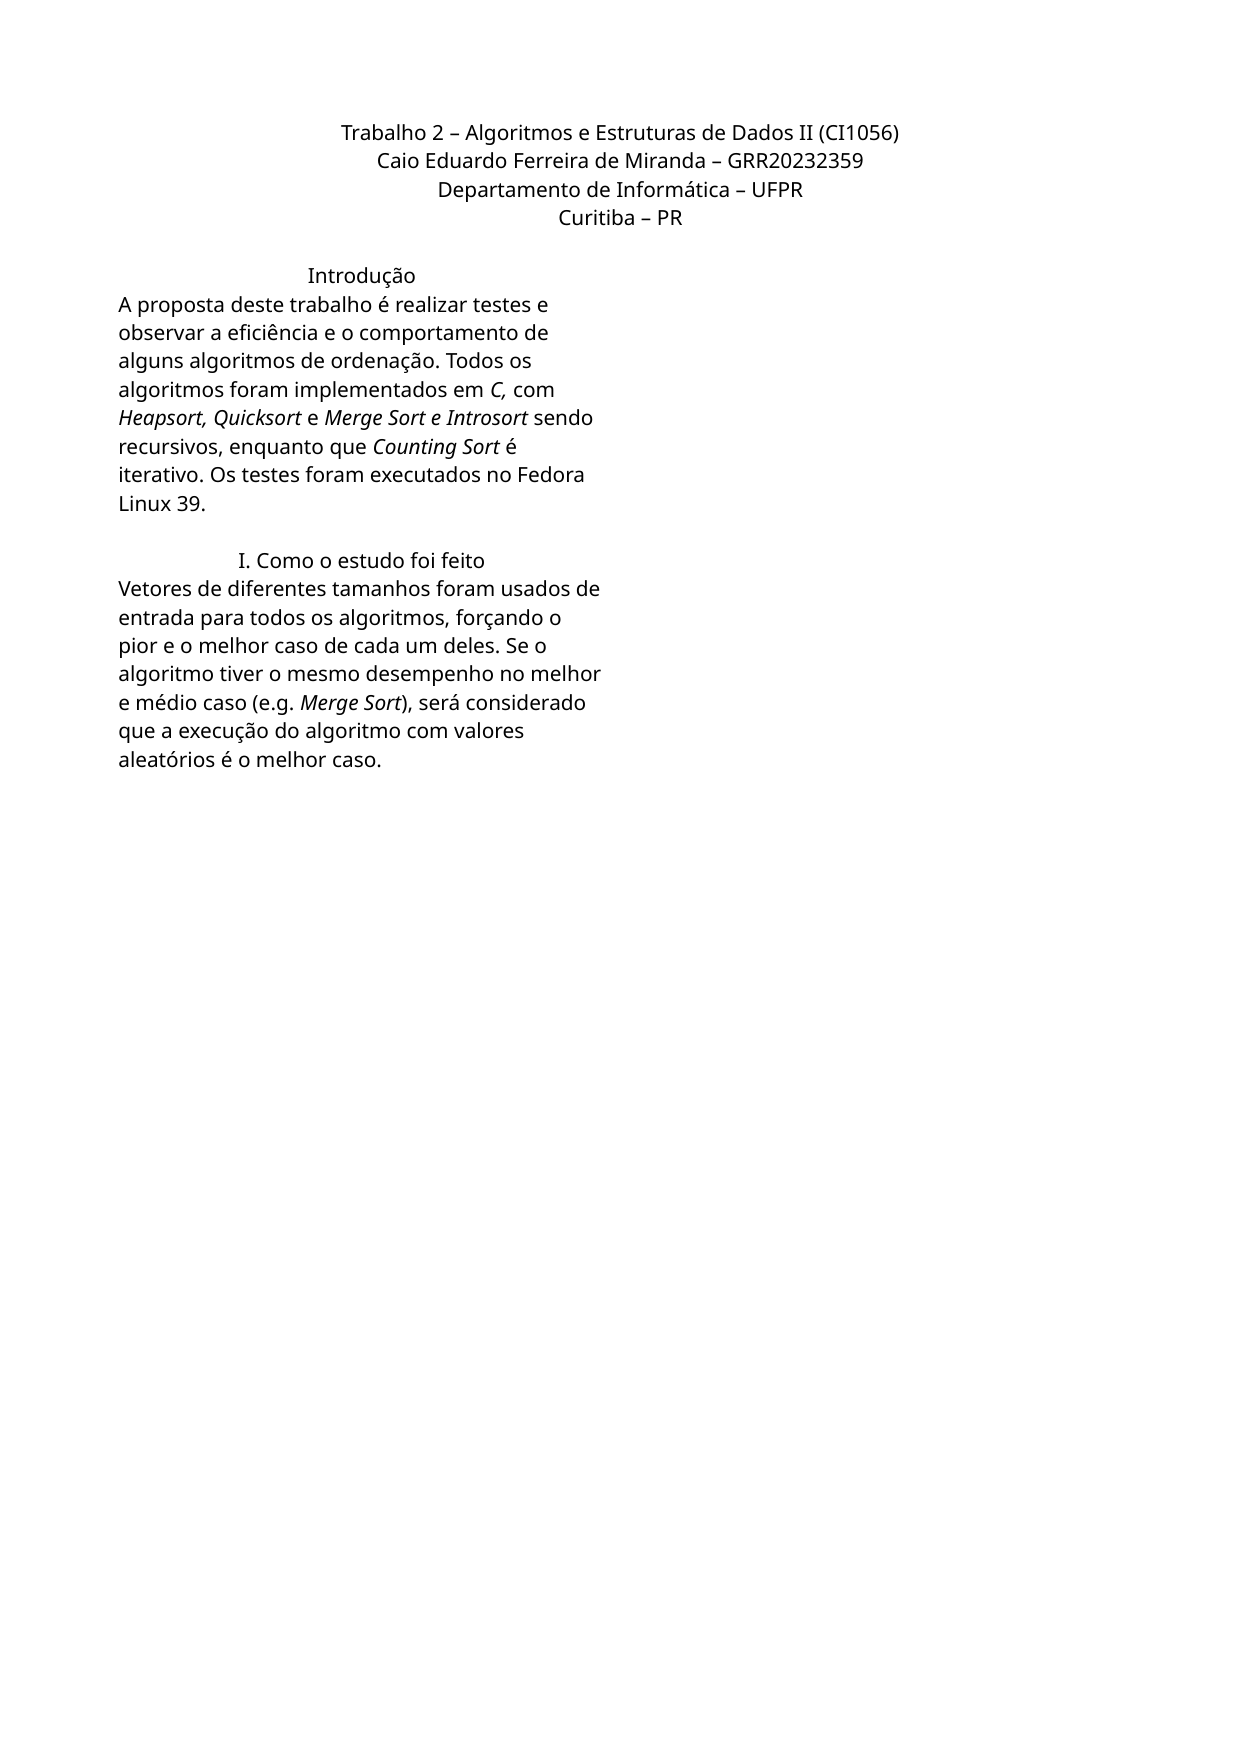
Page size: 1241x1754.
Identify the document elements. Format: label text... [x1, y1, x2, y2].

text I. Como o estudo foi feito [118, 546, 605, 574]
text Vetores de diferentes tamanhos foram usados de entrada para todos os algoritmos, forçando o pior e o melhor caso de cada um deles. Se o algoritmo tiver o mesmo desempenho no melhor e médio caso (e.g. Merge Sort), será considerado que a execução do algoritmo com valores aleatórios é o melhor caso. [118, 574, 605, 773]
text A proposta deste trabalho é realizar testes e observar a eficiência e o comportamento de alguns algoritmos de ordenação. Todos os algoritmos foram implementados em C, com Heapsort, Quicksort e Merge Sort e Introsort sendo recursivos, enquanto que Counting Sort é iterativo. Os testes foram executados no Fedora Linux 39. [118, 290, 605, 517]
text Introdução [118, 261, 605, 290]
